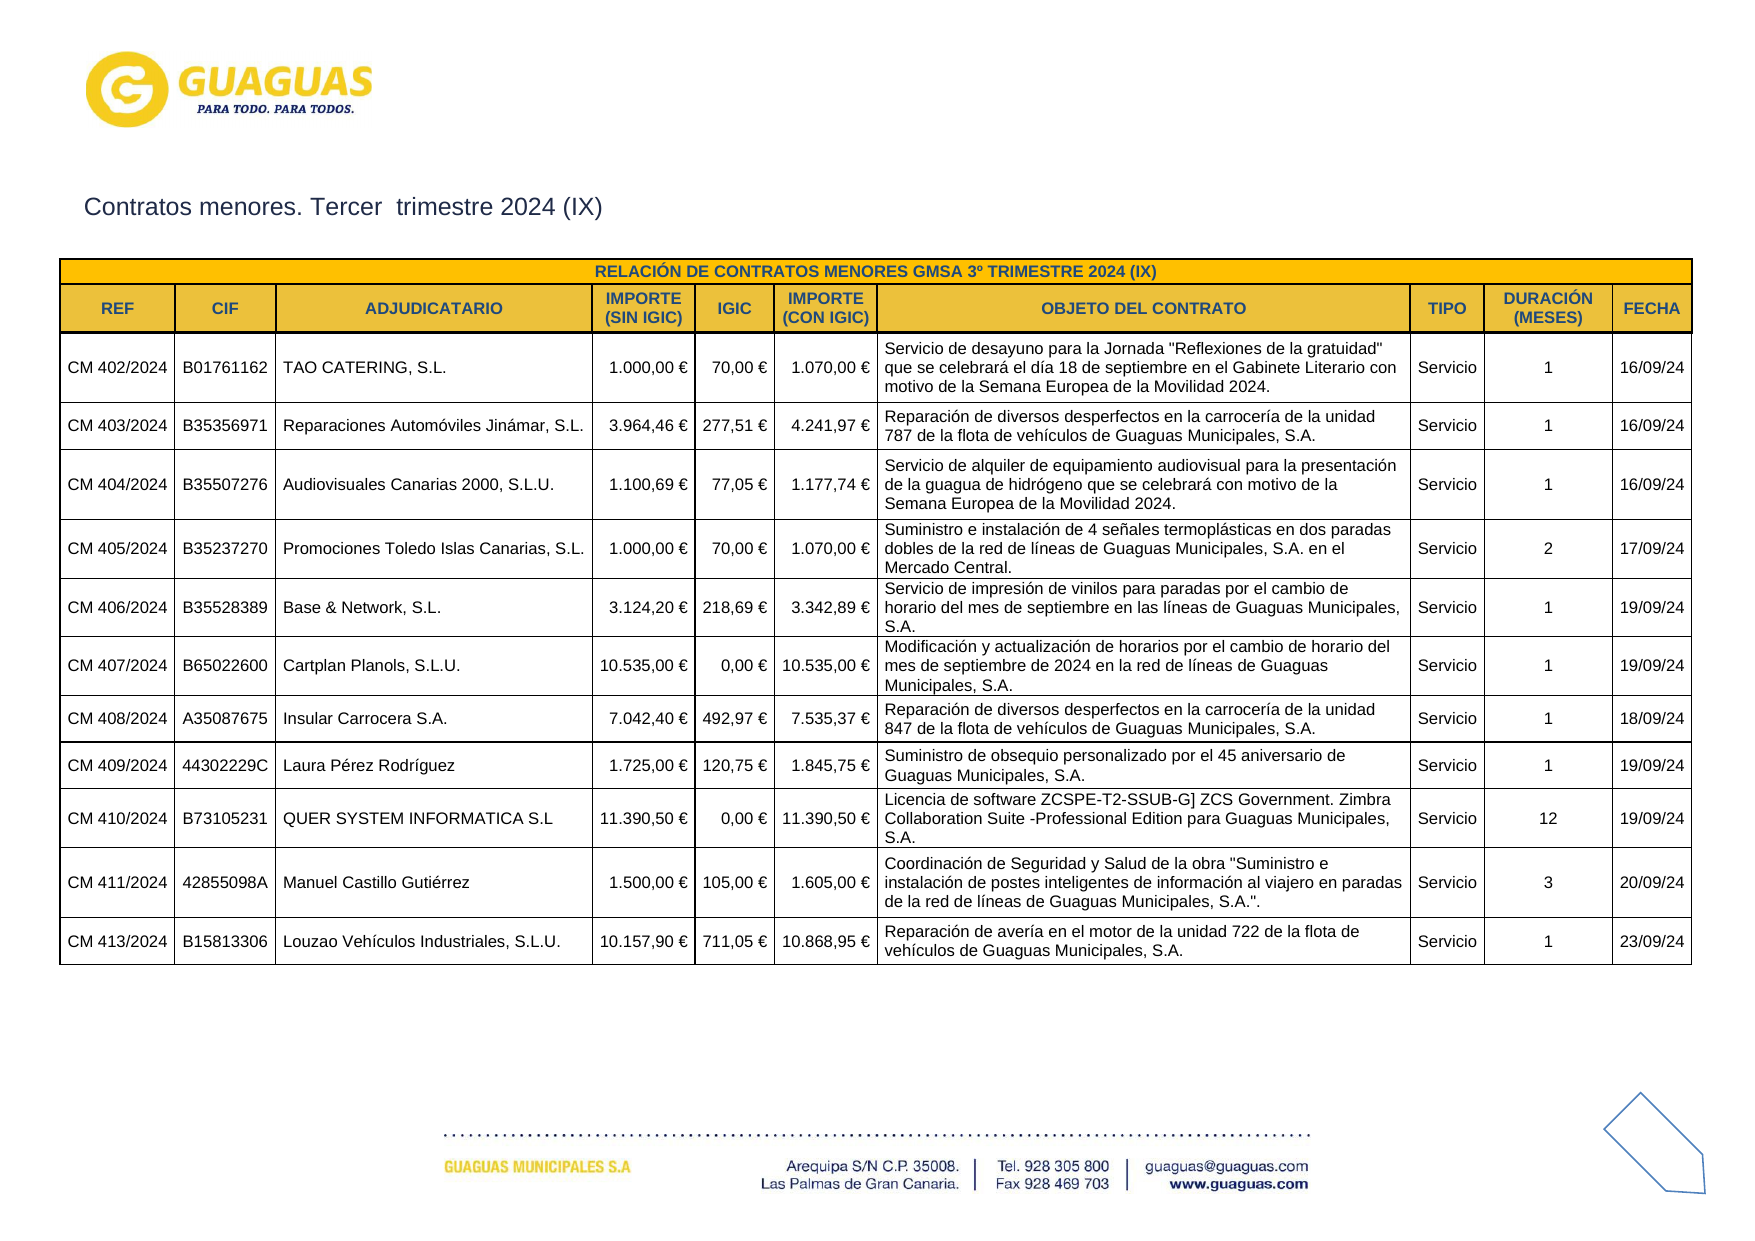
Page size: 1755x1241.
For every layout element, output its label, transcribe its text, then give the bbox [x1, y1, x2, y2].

table_cell IMPORTE (SIN IGIC) [593, 285, 694, 331]
table_cell Reparación de avería en el motor de la unidad 722 de la flota de vehículos de Guaguas Municipales, S.A. [878, 918, 1410, 964]
table_cell 10.868,95 € [775, 918, 877, 964]
table_cell Servicio [1411, 789, 1484, 847]
table_cell 1.500,00 € [593, 848, 694, 917]
table_cell 11.390,50 € [775, 789, 877, 847]
table_cell 44302229C [175, 743, 275, 788]
table_cell B65022600 [175, 637, 275, 694]
table_cell 492,97 € [696, 696, 774, 741]
table_cell 3 [1485, 848, 1612, 917]
table_cell 19/09/24 [1613, 789, 1691, 847]
text Contratos menores. Tercer trimestre 2024 (IX) [84, 192, 1694, 220]
table_cell 1.605,00 € [775, 848, 877, 917]
table_cell CM 406/2024 [61, 579, 174, 636]
table_cell 12 [1485, 789, 1612, 847]
table_cell CM 403/2024 [61, 403, 174, 449]
table_cell 7.535,37 € [775, 696, 877, 741]
table_cell 1 [1485, 450, 1612, 519]
table_cell 19/09/24 [1613, 743, 1691, 788]
table_cell 3.342,89 € [775, 579, 877, 636]
table_cell Licencia de software ZCSPE-T2-SSUB-G] ZCS Government. Zimbra Collaboration Suite -Professional Edition para Guaguas Municipales, S.A. [878, 789, 1410, 847]
table_cell Audiovisuales Canarias 2000, S.L.U. [276, 450, 592, 519]
table_cell Servicio [1411, 696, 1484, 741]
table_cell 0,00 € [696, 637, 774, 694]
table_cell TIPO [1411, 285, 1483, 331]
table_cell Servicio de desayuno para la Jornada "Reflexiones de la gratuidad" que se celebrará el día 18 de septiembre en el Gabinete Literario con motivo de la Semana Europea de la Movilidad 2024. [878, 334, 1410, 402]
table_cell 1.000,00 € [593, 334, 694, 402]
table_cell Insular Carrocera S.A. [276, 696, 592, 741]
table_cell 1.070,00 € [775, 520, 877, 577]
table_cell Servicio [1411, 848, 1484, 917]
table_cell 3.964,46 € [593, 403, 694, 449]
table_cell 1 [1485, 918, 1612, 964]
table_cell 19/09/24 [1613, 579, 1691, 636]
table_cell Manuel Castillo Gutiérrez [276, 848, 592, 917]
table_cell 105,00 € [696, 848, 774, 917]
table_cell B35507276 [175, 450, 275, 519]
table_cell IMPORTE (CON IGIC) [775, 285, 876, 331]
table_cell Servicio [1411, 579, 1484, 636]
table_cell 16/09/24 [1613, 450, 1691, 519]
table_cell Servicio [1411, 918, 1484, 964]
table_cell ADJUDICATARIO [277, 285, 591, 331]
table_cell 1.725,00 € [593, 743, 694, 788]
table_cell Coordinación de Seguridad y Salud de la obra "Suministro e instalación de postes inteligentes de información al viajero en paradas de la red de líneas de Guaguas Municipales, S.A.". [878, 848, 1410, 917]
table_cell Servicio [1411, 450, 1484, 519]
table_cell 3.124,20 € [593, 579, 694, 636]
table_cell CM 411/2024 [61, 848, 174, 917]
table_cell Suministro e instalación de 4 señales termoplásticas en dos paradas dobles de la red de líneas de Guaguas Municipales, S.A. en el Mercado Central. [878, 520, 1410, 577]
table_cell B01761162 [175, 334, 275, 402]
table_cell CM 413/2024 [61, 918, 174, 964]
table_cell TAO CATERING, S.L. [276, 334, 592, 402]
table_cell Suministro de obsequio personalizado por el 45 aniversario de Guaguas Municipales, S.A. [878, 743, 1410, 788]
table_cell 1 [1485, 579, 1612, 636]
table_cell 17/09/24 [1613, 520, 1691, 577]
table_cell DURACIÓN (MESES) [1485, 285, 1612, 331]
table_cell 16/09/24 [1613, 334, 1691, 402]
table_cell Reparación de diversos desperfectos en la carrocería de la unidad 787 de la flota de vehículos de Guaguas Municipales, S.A. [878, 403, 1410, 449]
table_cell B35237270 [175, 520, 275, 577]
table_cell CIF [176, 285, 275, 331]
table_cell 1 [1485, 637, 1612, 694]
table_cell B35356971 [175, 403, 275, 449]
table_cell 18/09/24 [1613, 696, 1691, 741]
table_cell 1 [1485, 334, 1612, 402]
table_cell QUER SYSTEM INFORMATICA S.L [276, 789, 592, 847]
table_cell Promociones Toledo Islas Canarias, S.L. [276, 520, 592, 577]
table_cell OBJETO DEL CONTRATO [878, 285, 1409, 331]
table_cell 70,00 € [696, 334, 774, 402]
table_cell 19/09/24 [1613, 637, 1691, 694]
table_cell Servicio de alquiler de equipamiento audiovisual para la presentación de la guagua de hidrógeno que se celebrará con motivo de la Semana Europea de la Movilidad 2024. [878, 450, 1410, 519]
table_cell 16/09/24 [1613, 403, 1691, 449]
table_cell Reparación de diversos desperfectos en la carrocería de la unidad 847 de la flota de vehículos de Guaguas Municipales, S.A. [878, 696, 1410, 741]
table_cell CM 408/2024 [61, 696, 174, 741]
table_cell CM 410/2024 [61, 789, 174, 847]
table_cell CM 402/2024 [61, 334, 174, 402]
table_cell 23/09/24 [1613, 918, 1691, 964]
table_cell 10.157,90 € [593, 918, 694, 964]
table_cell 10.535,00 € [775, 637, 877, 694]
table_cell Servicio [1411, 334, 1484, 402]
table_cell 1 [1485, 403, 1612, 449]
table_cell Louzao Vehículos Industriales, S.L.U. [276, 918, 592, 964]
table_cell 70,00 € [696, 520, 774, 577]
table_cell 1.070,00 € [775, 334, 877, 402]
table_header RELACIÓN DE CONTRATOS MENORES GMSA 3º TRIMESTRE 2024 (IX) [61, 260, 1691, 283]
table_cell CM 409/2024 [61, 743, 174, 788]
table_cell 1.100,69 € [593, 450, 694, 519]
table_cell CM 405/2024 [61, 520, 174, 577]
table_cell Laura Pérez Rodríguez [276, 743, 592, 788]
table_cell Cartplan Planols, S.L.U. [276, 637, 592, 694]
table_cell 42855098A [175, 848, 275, 917]
table_cell 2 [1485, 520, 1612, 577]
table_cell REF [61, 285, 174, 331]
table_cell A35087675 [175, 696, 275, 741]
table_cell 1.845,75 € [775, 743, 877, 788]
table_cell 4.241,97 € [775, 403, 877, 449]
table_cell B15813306 [175, 918, 275, 964]
table_cell 218,69 € [696, 579, 774, 636]
table_cell 1.000,00 € [593, 520, 694, 577]
table_cell Servicio [1411, 637, 1484, 694]
table_cell Modificación y actualización de horarios por el cambio de horario del mes de septiembre de 2024 en la red de líneas de Guaguas Municipales, S.A. [878, 637, 1410, 694]
table_cell Reparaciones Automóviles Jinámar, S.L. [276, 403, 592, 449]
table_cell FECHA [1613, 285, 1691, 331]
table_cell Servicio [1411, 520, 1484, 577]
table_cell 1.177,74 € [775, 450, 877, 519]
table_cell 1 [1485, 696, 1612, 741]
table_cell B35528389 [175, 579, 275, 636]
table_cell CM 407/2024 [61, 637, 174, 694]
table_cell Base & Network, S.L. [276, 579, 592, 636]
table_cell 0,00 € [696, 789, 774, 847]
table_cell Servicio [1411, 403, 1484, 449]
table_cell Servicio de impresión de vinilos para paradas por el cambio de horario del mes de septiembre en las líneas de Guaguas Municipales, S.A. [878, 579, 1410, 636]
table_cell 1 [1485, 743, 1612, 788]
table_cell CM 404/2024 [61, 450, 174, 519]
table_cell 10.535,00 € [593, 637, 694, 694]
table_cell B73105231 [175, 789, 275, 847]
table_cell 277,51 € [696, 403, 774, 449]
table_cell 11.390,50 € [593, 789, 694, 847]
table_cell 77,05 € [696, 450, 774, 519]
table_cell 20/09/24 [1613, 848, 1691, 917]
table_cell Servicio [1411, 743, 1484, 788]
table_cell 120,75 € [696, 743, 774, 788]
table_cell IGIC [696, 285, 773, 331]
table_cell 711,05 € [696, 918, 774, 964]
table_cell 7.042,40 € [593, 696, 694, 741]
